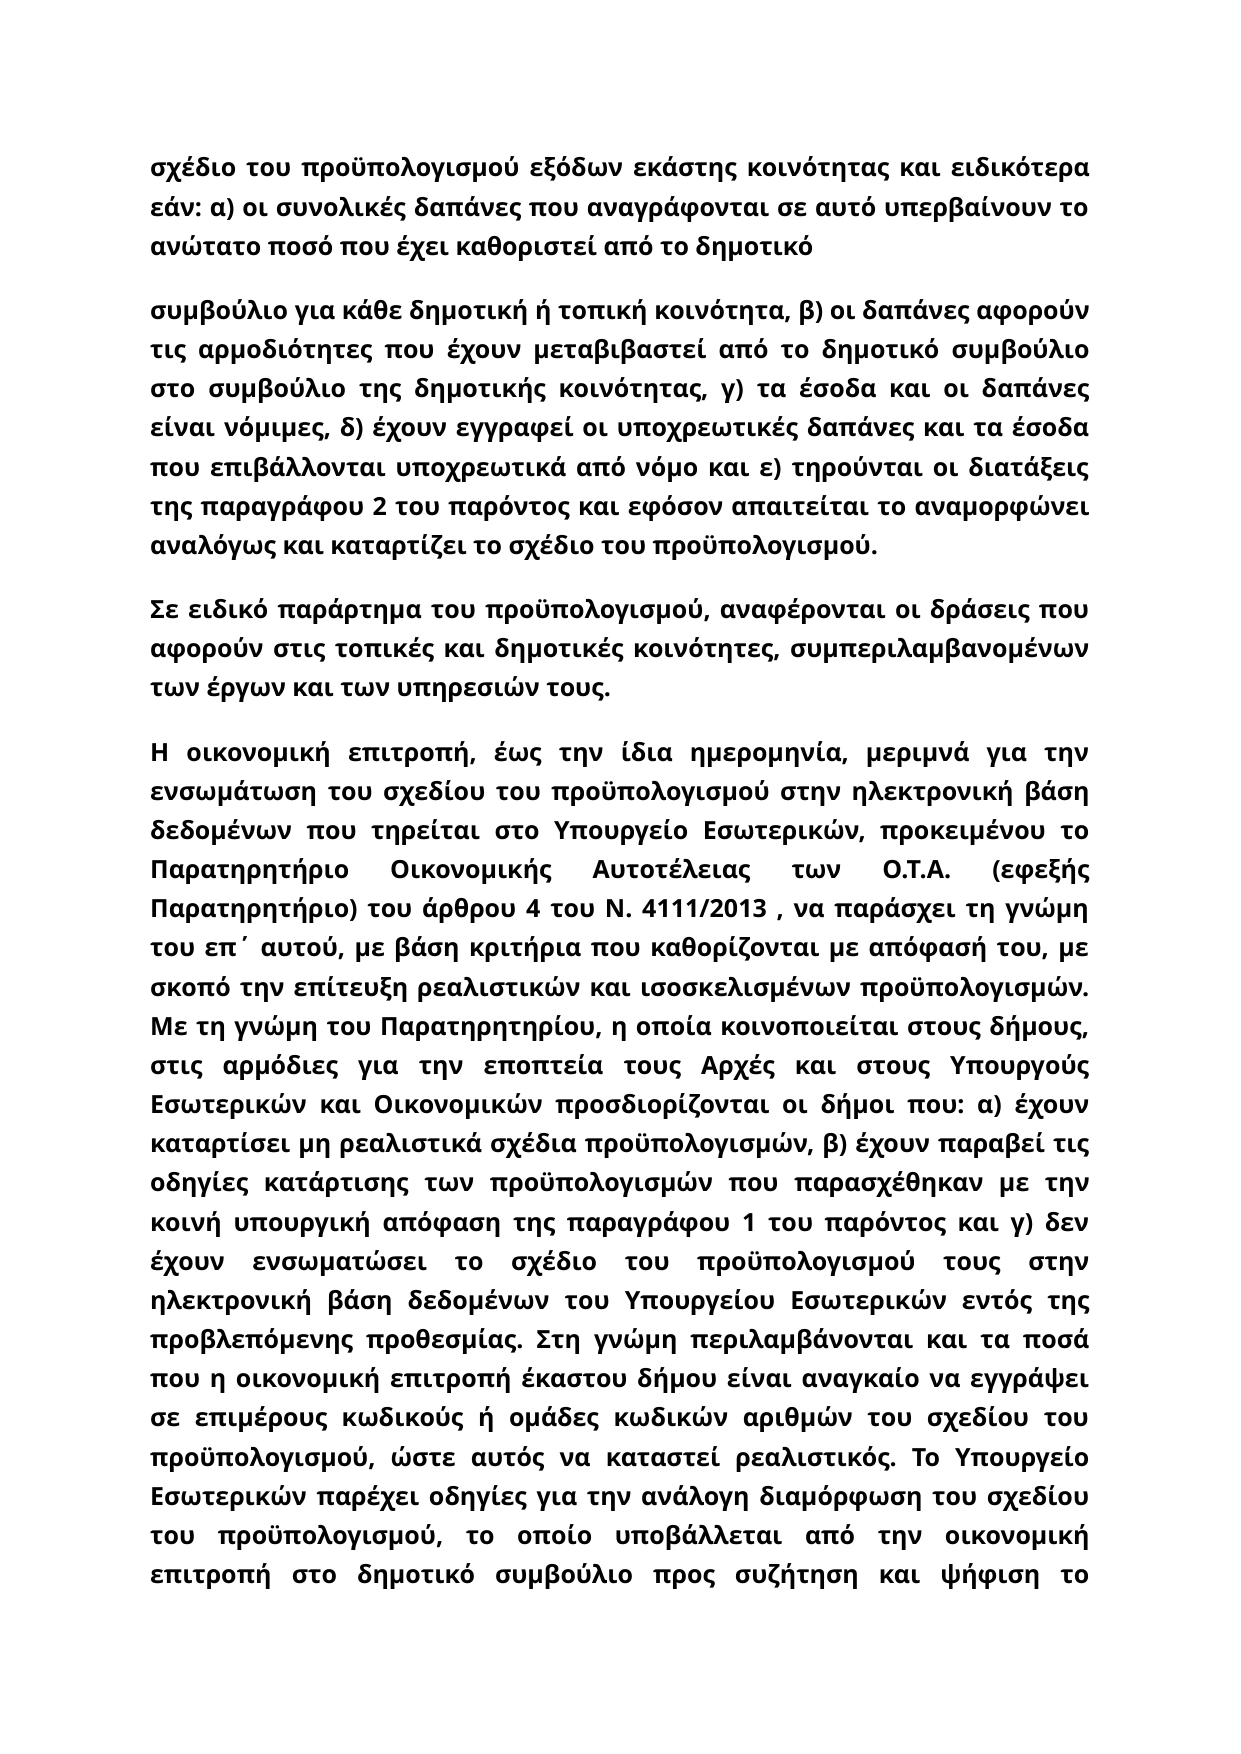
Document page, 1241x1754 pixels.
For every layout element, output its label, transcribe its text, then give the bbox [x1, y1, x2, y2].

text Η οικονομική επιτροπή, έως την ίδια ημερομηνία, μεριμνά για την ενσωμάτωση του σχεδίου του προϋπολογισμού στην ηλεκτρονική βάση δεδομένων που τηρείται στο Υπουργείο Εσωτερικών, προκειμένου το Παρατηρητήριο Οικονομικής Αυτοτέλειας των Ο.Τ.Α. (εφεξής Παρατηρητήριο) του άρθρου 4 του Ν. 4111/2013 , να παράσχει τη γνώμη του επ΄ αυτού, με βάση κριτήρια που καθορίζονται με απόφασή του, με σκοπό την επίτευξη ρεαλιστικών και ισοσκελισμένων προϋπολογισμών. Με τη γνώμη του Παρατηρητηρίου, η οποία κοινοποιείται στους δήμους, στις αρμόδιες για την εποπτεία τους Αρχές και στους Υπουργούς Εσωτερικών και Οικονομικών προσδιορίζονται οι δήμοι που: α) έχουν καταρτίσει μη ρεαλιστικά σχέδια προϋπολογισμών, β) έχουν παραβεί τις οδηγίες κατάρτισης των προϋπολογισμών που παρασχέθηκαν με την κοινή υπουργική απόφαση της παραγράφου 1 του παρόντος και γ) δεν έχουν ενσωματώσει το σχέδιο του προϋπολογισμού τους στην ηλεκτρονική βάση δεδομένων του Υπουργείου Εσωτερικών εντός της προβλεπόμενης προθεσμίας. Στη γνώμη περιλαμβάνονται και τα ποσά που η οικονομική επιτροπή έκαστου δήμου είναι αναγκαίο να εγγράψει σε επιμέρους κωδικούς ή ομάδες κωδικών αριθμών του σχεδίου του προϋπολογισμού, ώστε αυτός να καταστεί ρεαλιστικός. Το Υπουργείο Εσωτερικών παρέχει οδηγίες για την ανάλογη διαμόρφωση του σχεδίου του προϋπολογισμού, το οποίο υποβάλλεται από την οικονομική επιτροπή στο δημοτικό συμβούλιο προς συζήτηση και ψήφιση το [150, 734, 1090, 1591]
text σχέδιο του προϋπολογισμού εξόδων εκάστης κοινότητας και ειδικότερα εάν: α) οι συνολικές δαπάνες που αναγράφονται σε αυτό υπερβαίνουν το ανώτατο ποσό που έχει καθοριστεί από το δημοτικό [150, 150, 1090, 262]
text συμβούλιο για κάθε δημοτική ή τοπική κοινότητα, β) οι δαπάνες αφορούν τις αρμοδιότητες που έχουν μεταβιβαστεί από το δημοτικό συμβούλιο στο συμβούλιο της δημοτικής κοινότητας, γ) τα έσοδα και οι δαπάνες είναι νόμιμες, δ) έχουν εγγραφεί οι υποχρεωτικές δαπάνες και τα έσοδα που επιβάλλονται υποχρεωτικά από νόμο και ε) τηρούνται οι διατάξεις της παραγράφου 2 του παρόντος και εφόσον απαιτείται το αναμορφώνει αναλόγως και καταρτίζει το σχέδιο του προϋπολογισμού. [150, 292, 1090, 562]
text Σε ειδικό παράρτημα του προϋπολογισμού, αναφέρονται οι δράσεις που αφορούν στις τοπικές και δημοτικές κοινότητες, συμπεριλαμβανομένων των έργων και των υπηρεσιών τους. [150, 592, 1090, 704]
